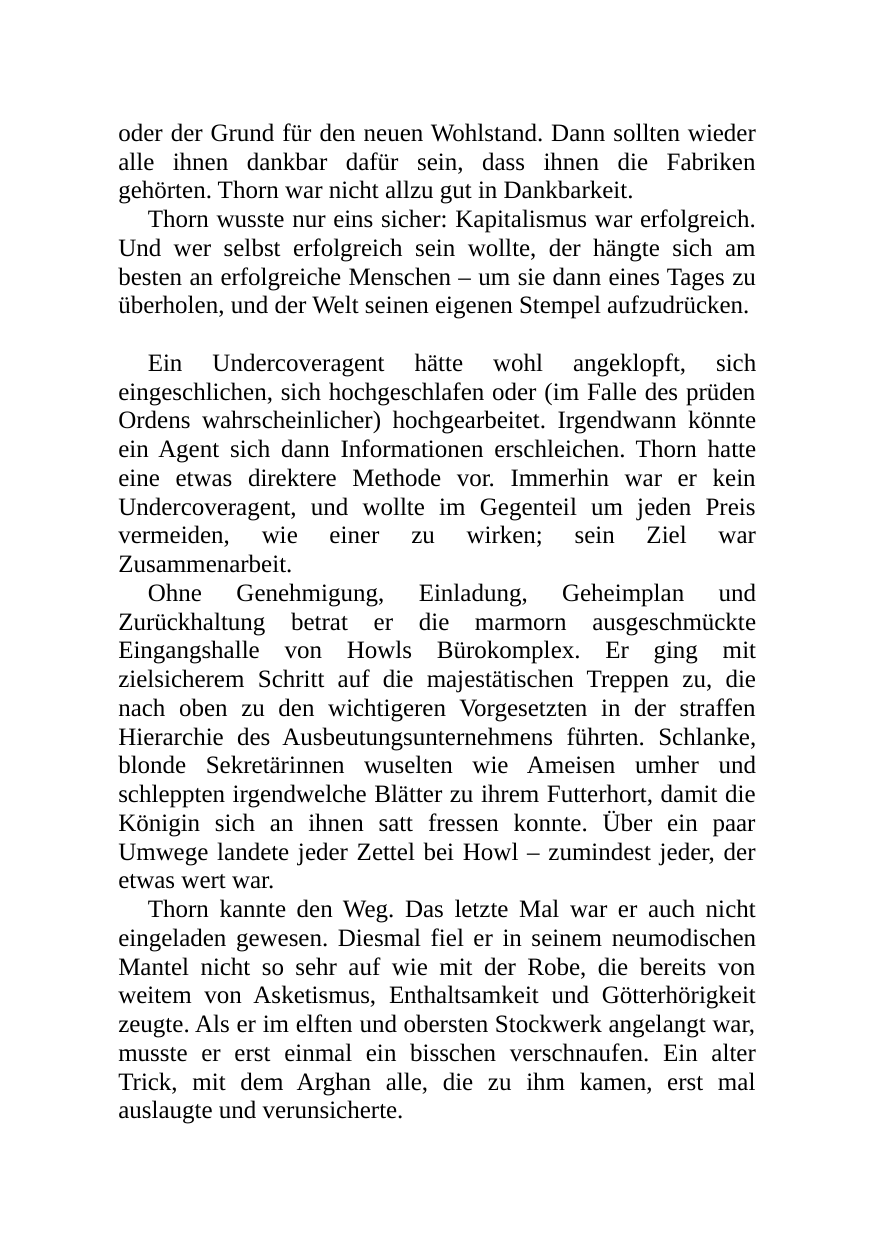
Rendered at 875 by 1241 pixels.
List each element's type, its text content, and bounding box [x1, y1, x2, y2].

text Thorn wusste nur eins sicher: Kapitalismus war erfolgreich. Und wer selbst erfolgreich sein wollte, der hängte sich am besten an erfolgreiche Menschen – um sie dann eines Tages zu überholen, und der Welt seinen eigenen Stempel aufzudrücken. [118, 204, 756, 319]
text Ein Undercoveragent hätte wohl angeklopft, sich eingeschlichen, sich hochgeschlafen oder (im Falle des prüden Ordens wahrscheinlicher) hochgearbeitet. Irgendwann könnte ein Agent sich dann Informationen erschleichen. Thorn hatte eine etwas direktere Methode vor. Immerhin war er kein Undercoveragent, und wollte im Gegenteil um jeden Preis vermeiden, wie einer zu wirken; sein Ziel war Zusammenarbeit. [118, 348, 756, 578]
text Thorn kannte den Weg. Das letzte Mal war er auch nicht eingeladen gewesen. Diesmal fiel er in seinem neumodischen Mantel nicht so sehr auf wie mit der Robe, die bereits von weitem von Asketismus, Enthaltsamkeit und Götterhörigkeit zeugte. Als er im elften und obersten Stockwerk angelangt war, musste er erst einmal ein bisschen verschnaufen. Ein alter Trick, mit dem Arghan alle, die zu ihm kamen, erst mal auslaugte und verunsicherte. [118, 894, 756, 1124]
text Ohne Genehmigung, Einladung, Geheimplan und Zurückhaltung betrat er die marmorn ausgeschmückte Eingangshalle von Howls Bürokomplex. Er ging mit zielsicherem Schritt auf die majestätischen Treppen zu, die nach oben zu den wichtigeren Vorgesetzten in der straffen Hierarchie des Ausbeutungsunternehmens führten. Schlanke, blonde Sekretärinnen wuselten wie Ameisen umher und schleppten irgendwelche Blätter zu ihrem Futterhort, damit die Königin sich an ihnen satt fressen konnte. Über ein paar Umwege landete jeder Zettel bei Howl – zumindest jeder, der etwas wert war. [118, 578, 756, 894]
text oder der Grund für den neuen Wohlstand. Dann sollten wieder alle ihnen dankbar dafür sein, dass ihnen die Fabriken gehörten. Thorn war nicht allzu gut in Dankbarkeit. [118, 118, 756, 204]
